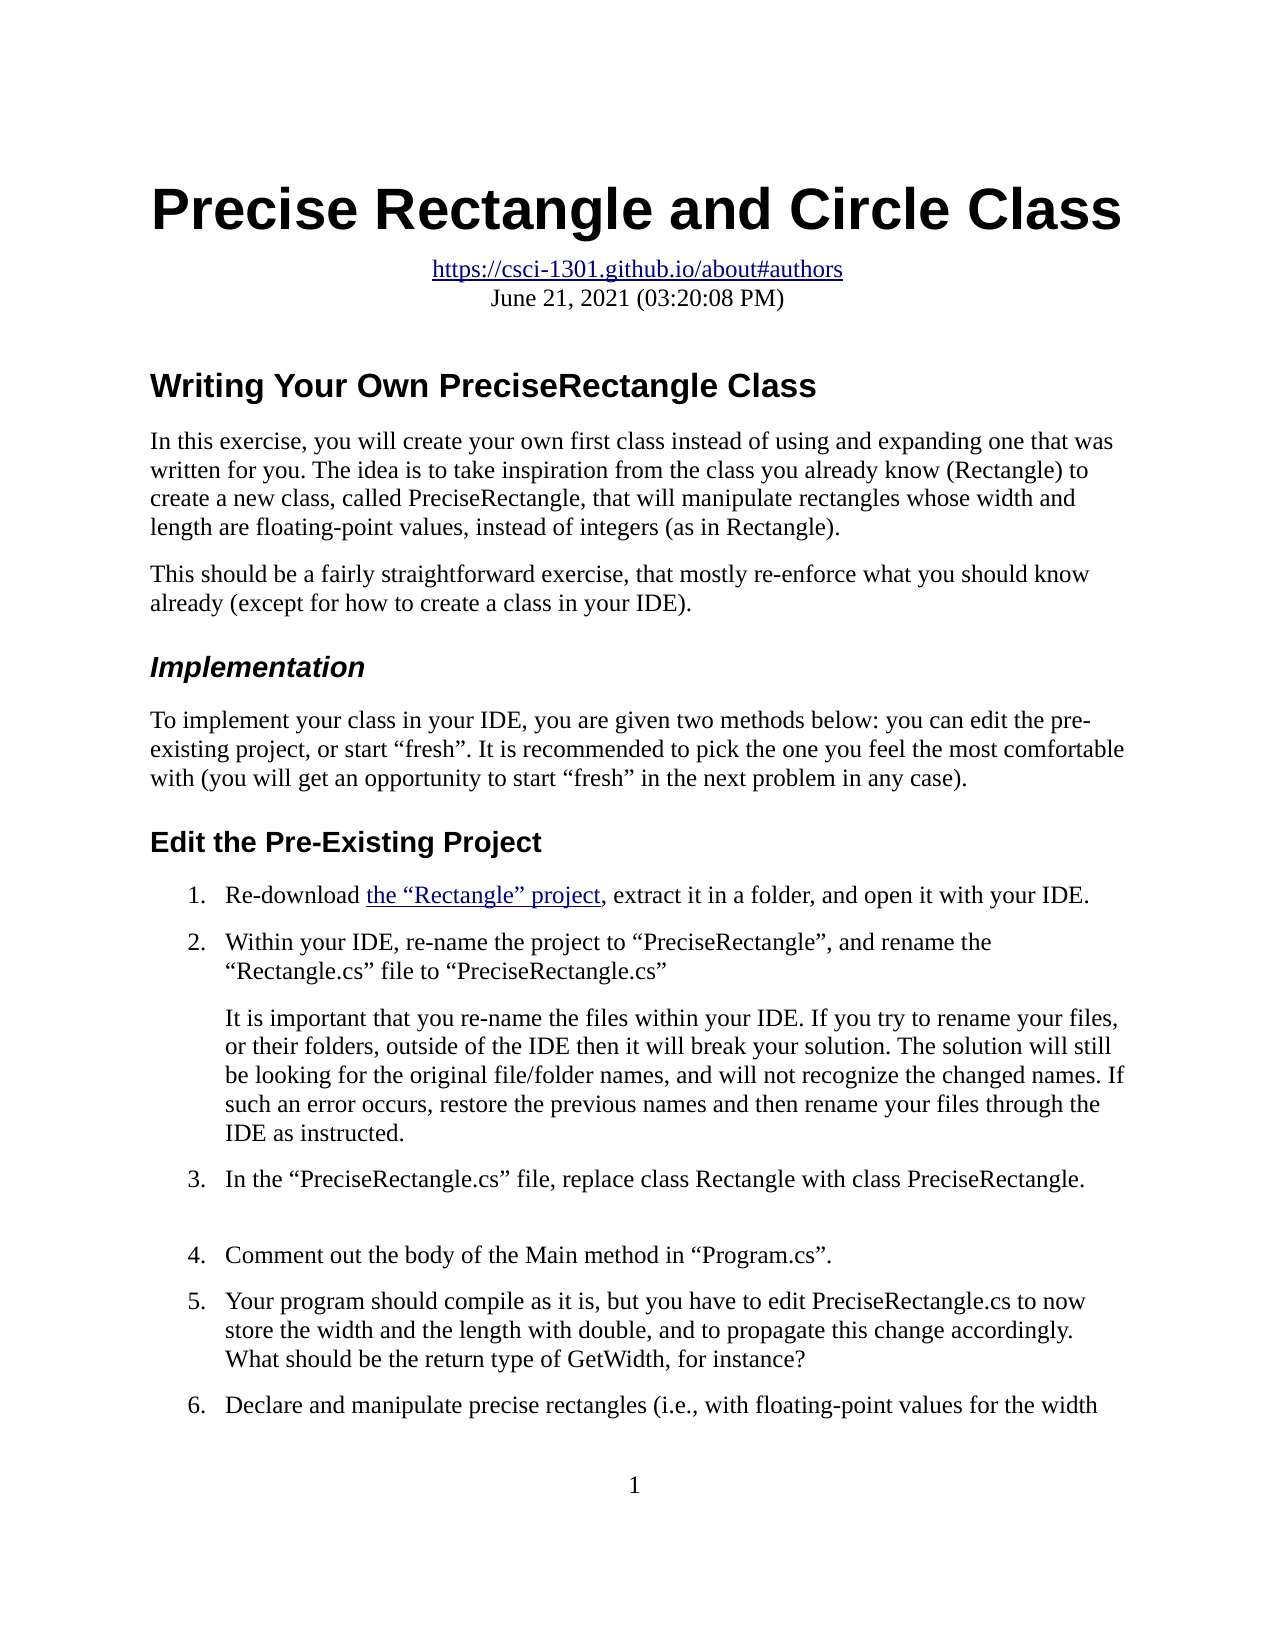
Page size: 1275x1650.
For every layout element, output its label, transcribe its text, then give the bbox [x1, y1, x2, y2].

text In this exercise, you will create your own first class instead of using and expanding one that was written for you. The idea is to take inspiration from the class you already know (Rectangle) to create a new class, called PreciseRectangle, that will manipulate rectangles whose width and length are floating-point values, instead of integers (as in Rectangle). [150, 426, 1125, 541]
list It is important that you re-name the files within your IDE. If you try to rename your files, or their folders, outside of the IDE then it will break your solution. The solution will still be looking for the original file/folder names, and will not recognize the changed names. If such an error occurs, restore the previous names and then rename your files through the IDE as instructed. [187, 1003, 1125, 1146]
subtitle Writing Your Own PreciseRectangle Class [150, 366, 1125, 404]
list In the “PreciseRectangle.cs” file, replace class Rectangle with class PreciseRectangle. [187, 1164, 1125, 1222]
list Re-download the “Rectangle” project, extract it in a folder, and open it with your IDE. [187, 881, 1125, 909]
text https://csci-1301.github.io/about#authors [150, 254, 1125, 283]
text This should be a fairly straightforward exercise, that mostly re-enforce what you should know already (except for how to create a class in your IDE). [150, 559, 1125, 616]
list Within your IDE, re-name the project to “PreciseRectangle”, and rename the “Rectangle.cs” file to “PreciseRectangle.cs” [187, 927, 1125, 985]
list Your program should compile as it is, but you have to edit PreciseRectangle.cs to now store the width and the length with double, and to propagate this change accordingly. What should be the return type of GetWidth, for instance? [187, 1286, 1125, 1373]
text June 21, 2021 (03:20:08 PM) [150, 283, 1125, 312]
subtitle Edit the Pre-Existing Project [150, 826, 1125, 859]
title Precise Rectangle and Circle Class [150, 175, 1125, 242]
list Declare and manipulate precise rectangles (i.e., with floating-point values for the width [187, 1391, 1125, 1419]
list Comment out the body of the Main method in “Program.cs”. [187, 1240, 1125, 1268]
subtitle Implementation [150, 650, 1125, 684]
text To implement your class in your IDE, you are given two methods below: you can edit the pre-existing project, or start “fresh”. It is recommended to pick the one you feel the most comfortable with (you will get an opportunity to start “fresh” in the next problem in any case). [150, 705, 1125, 792]
